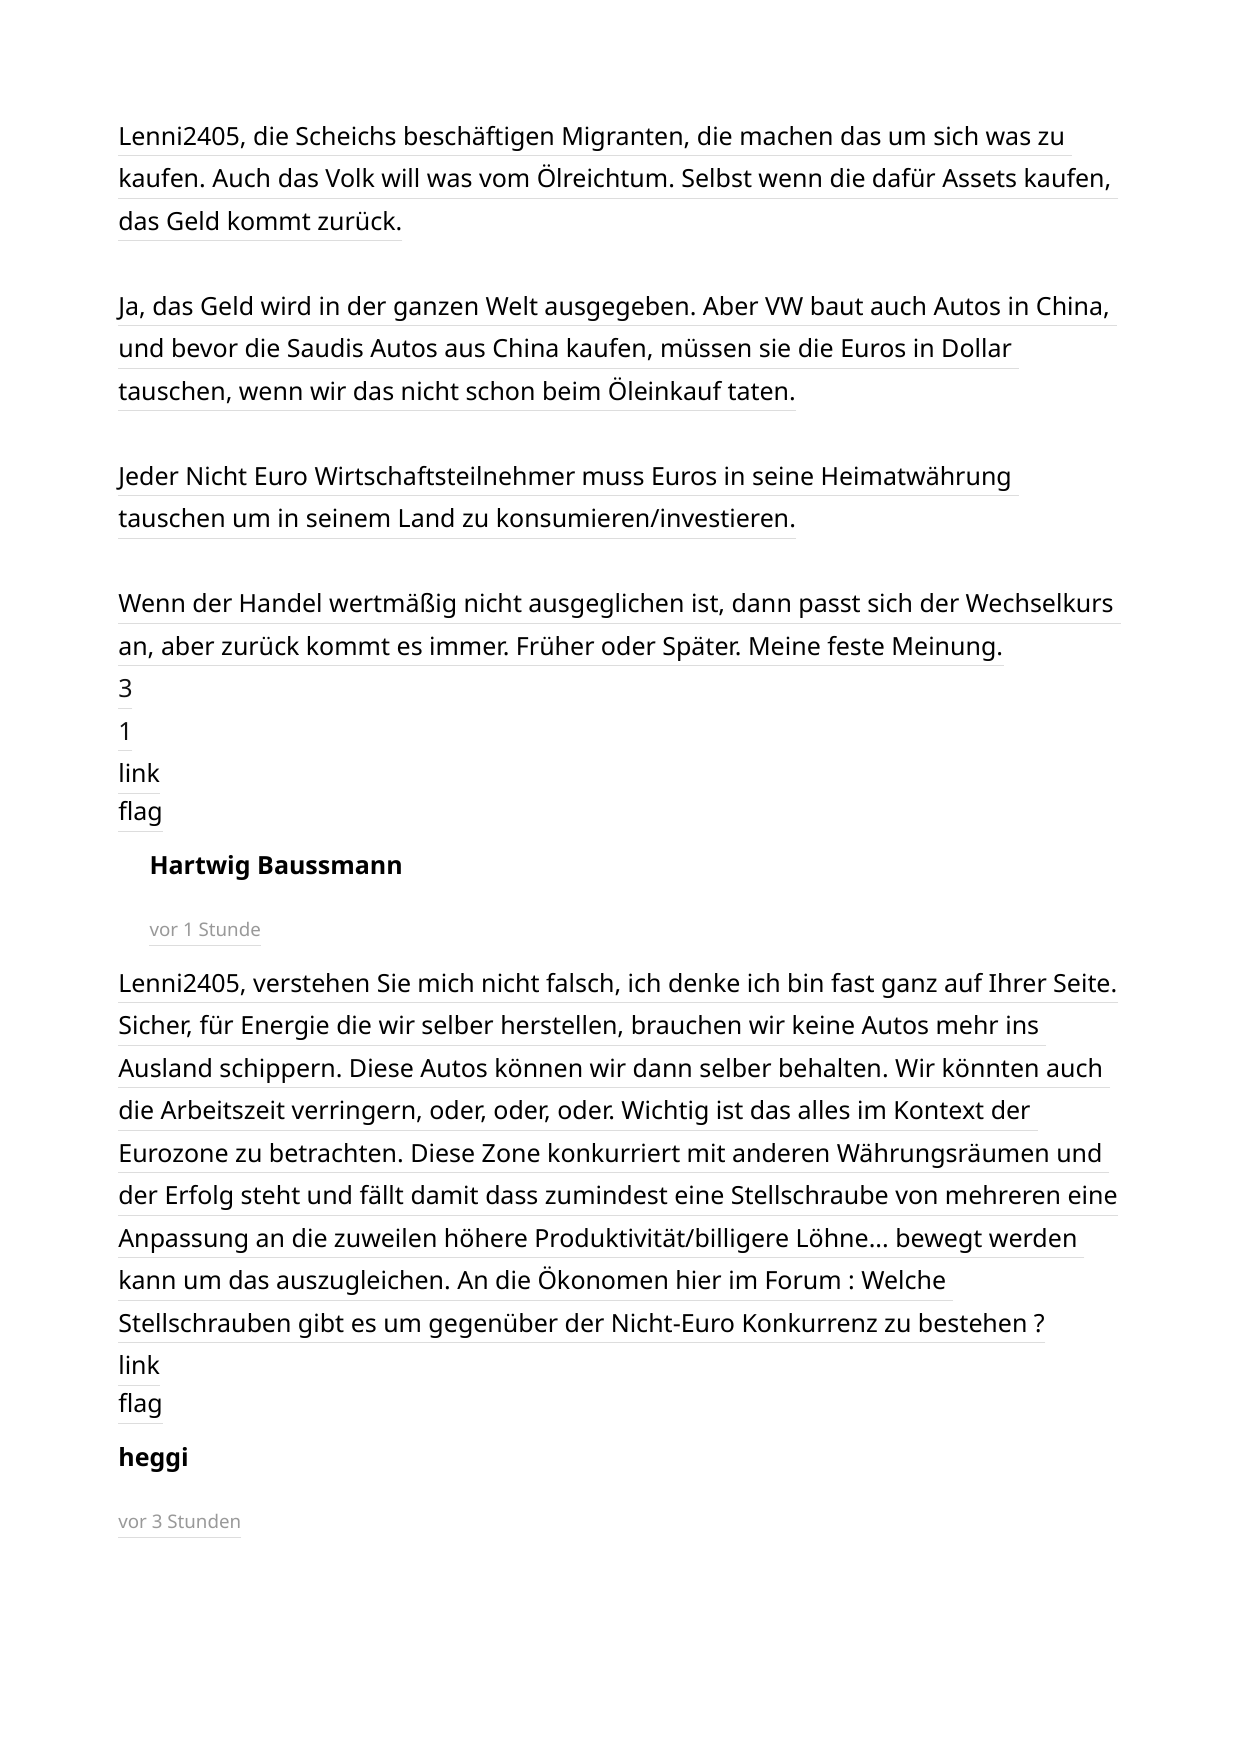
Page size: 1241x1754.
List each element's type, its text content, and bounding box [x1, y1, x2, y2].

text Hartwig Baussmann [149, 847, 1122, 881]
text link [118, 756, 1122, 794]
text Lenni2405, die Scheichs beschäftigen Migranten, die machen das um sich was zu kaufen. Auch das Volk will was vom Ölreichtum. Selbst wenn die dafür Assets kaufen, das Geld kommt zurück. Ja, das Geld wird in der ganzen Welt ausgegeben. Aber VW baut auch Autos in China, und bevor die Saudis Autos aus China kaufen, müssen sie die Euros in Dollar tauschen, wenn wir das nicht schon beim Öleinkauf taten. Jeder Nicht Euro Wirtschaftsteilnehmer muss Euros in seine Heimatwährung tauschen um in seinem Land zu konsumieren/investieren. Wenn der Handel wertmäßig nicht ausgeglichen ist, dann passt sich der Wechselkurs an, aber zurück kommt es immer. Früher oder Später. Meine feste Meinung. [118, 118, 1122, 666]
text link [118, 1348, 1122, 1386]
text flag [118, 1386, 1122, 1424]
text vor 3 Stunden [118, 1509, 1117, 1538]
text 3 [118, 671, 1122, 709]
text heggi [118, 1439, 1122, 1473]
text Lenni2405, verstehen Sie mich nicht falsch, ich denke ich bin fast ganz auf Ihrer Seite. Sicher, für Energie die wir selber herstellen, brauchen wir keine Autos mehr ins Ausland schippern. Diese Autos können wir dann selber behalten. Wir könnten auch die Arbeitszeit verringern, oder, oder, oder. Wichtig ist das alles im Kontext der Eurozone zu betrachten. Diese Zone konkurriert mit anderen Währungsräumen und der Erfolg steht und fällt damit dass zumindest eine Stellschraube von mehreren eine Anpassung an die zuweilen höhere Produktivität/billigere Löhne... bewegt werden kann um das auszugleichen. An die Ökonomen hier im Forum : Welche Stellschrauben gibt es um gegenüber der Nicht-Euro Konkurrenz zu bestehen ? [118, 965, 1122, 1343]
text flag [118, 794, 1122, 832]
text vor 1 Stunde [149, 917, 1117, 946]
text 1 [118, 713, 1122, 751]
